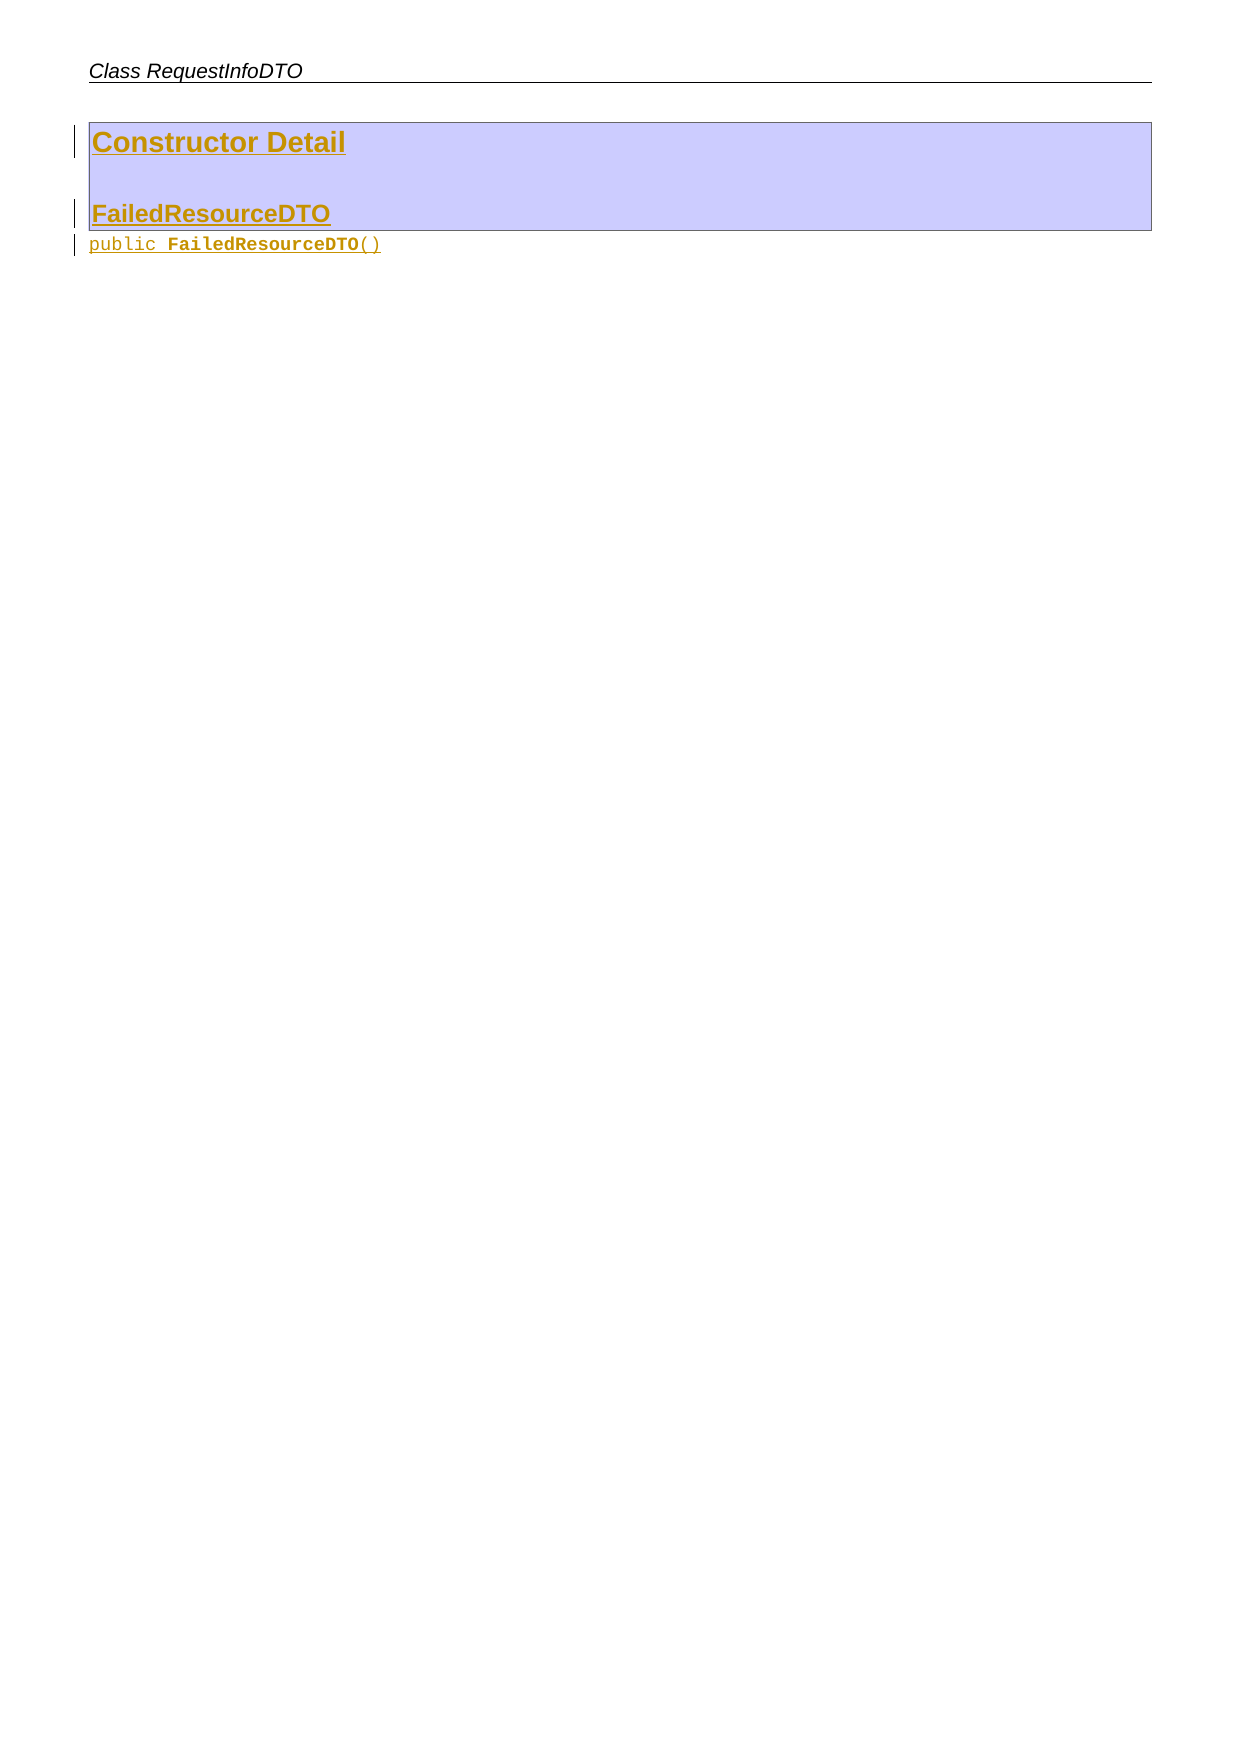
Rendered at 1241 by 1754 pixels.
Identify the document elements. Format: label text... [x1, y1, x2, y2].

subtitle FailedResourceDTO [90, 196, 1151, 230]
subtitle Constructor Detail [90, 123, 1151, 158]
text public FailedResourceDTO() [88, 234, 1152, 256]
